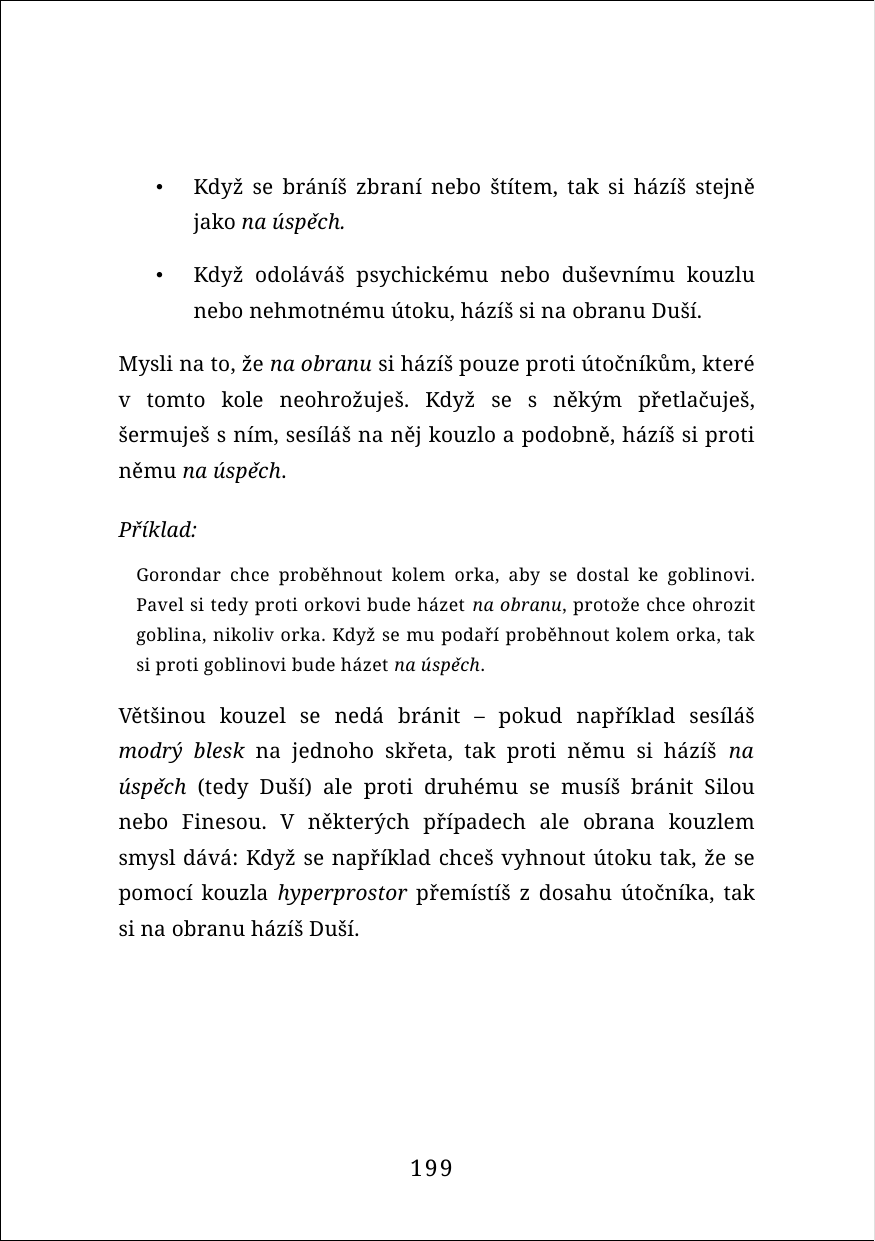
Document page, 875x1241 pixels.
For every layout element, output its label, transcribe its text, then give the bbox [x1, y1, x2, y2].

list Když se bráníš zbraní nebo štítem, tak si házíš stejně jako na úspěch. [156, 172, 756, 236]
text Většinou kouzel se nedá bránit – pokud například sesíláš modrý blesk na jednoho skřeta, tak proti němu si házíš na úspěch (tedy Duší) ale proti druhému se musíš bránit Silou nebo Finesou. V některých případech ale obrana kouzlem smysl dává: Když se například chceš vyhnout útoku tak, že se pomocí kouzla hyperprostor přemístíš z dosahu útočníka, tak si na obranu házíš Duší. [118, 701, 756, 942]
text Gorondar chce proběhnout kolem orka, aby se dostal ke goblinovi. Pavel si tedy proti orkovi bude házet na obranu, protože chce ohrozit goblina, nikoliv orka. Když se mu podaří proběhnout kolem orka, tak si proti goblinovi bude házet na úspěch. [136, 562, 756, 677]
text Mysli na to, že na obranu si házíš pouze proti útočníkům, které v tomto kole neohrožuješ. Když se s někým přetlačuješ, šermuješ s ním, sesíláš na něj kouzlo a podobně, házíš si proti němu na úspěch. [118, 349, 756, 484]
list Když odoláváš psychickému nebo duševnímu kouzlu nebo nehmotnému útoku, házíš si na obranu Duší. [156, 261, 756, 324]
text Příklad: [118, 515, 756, 543]
